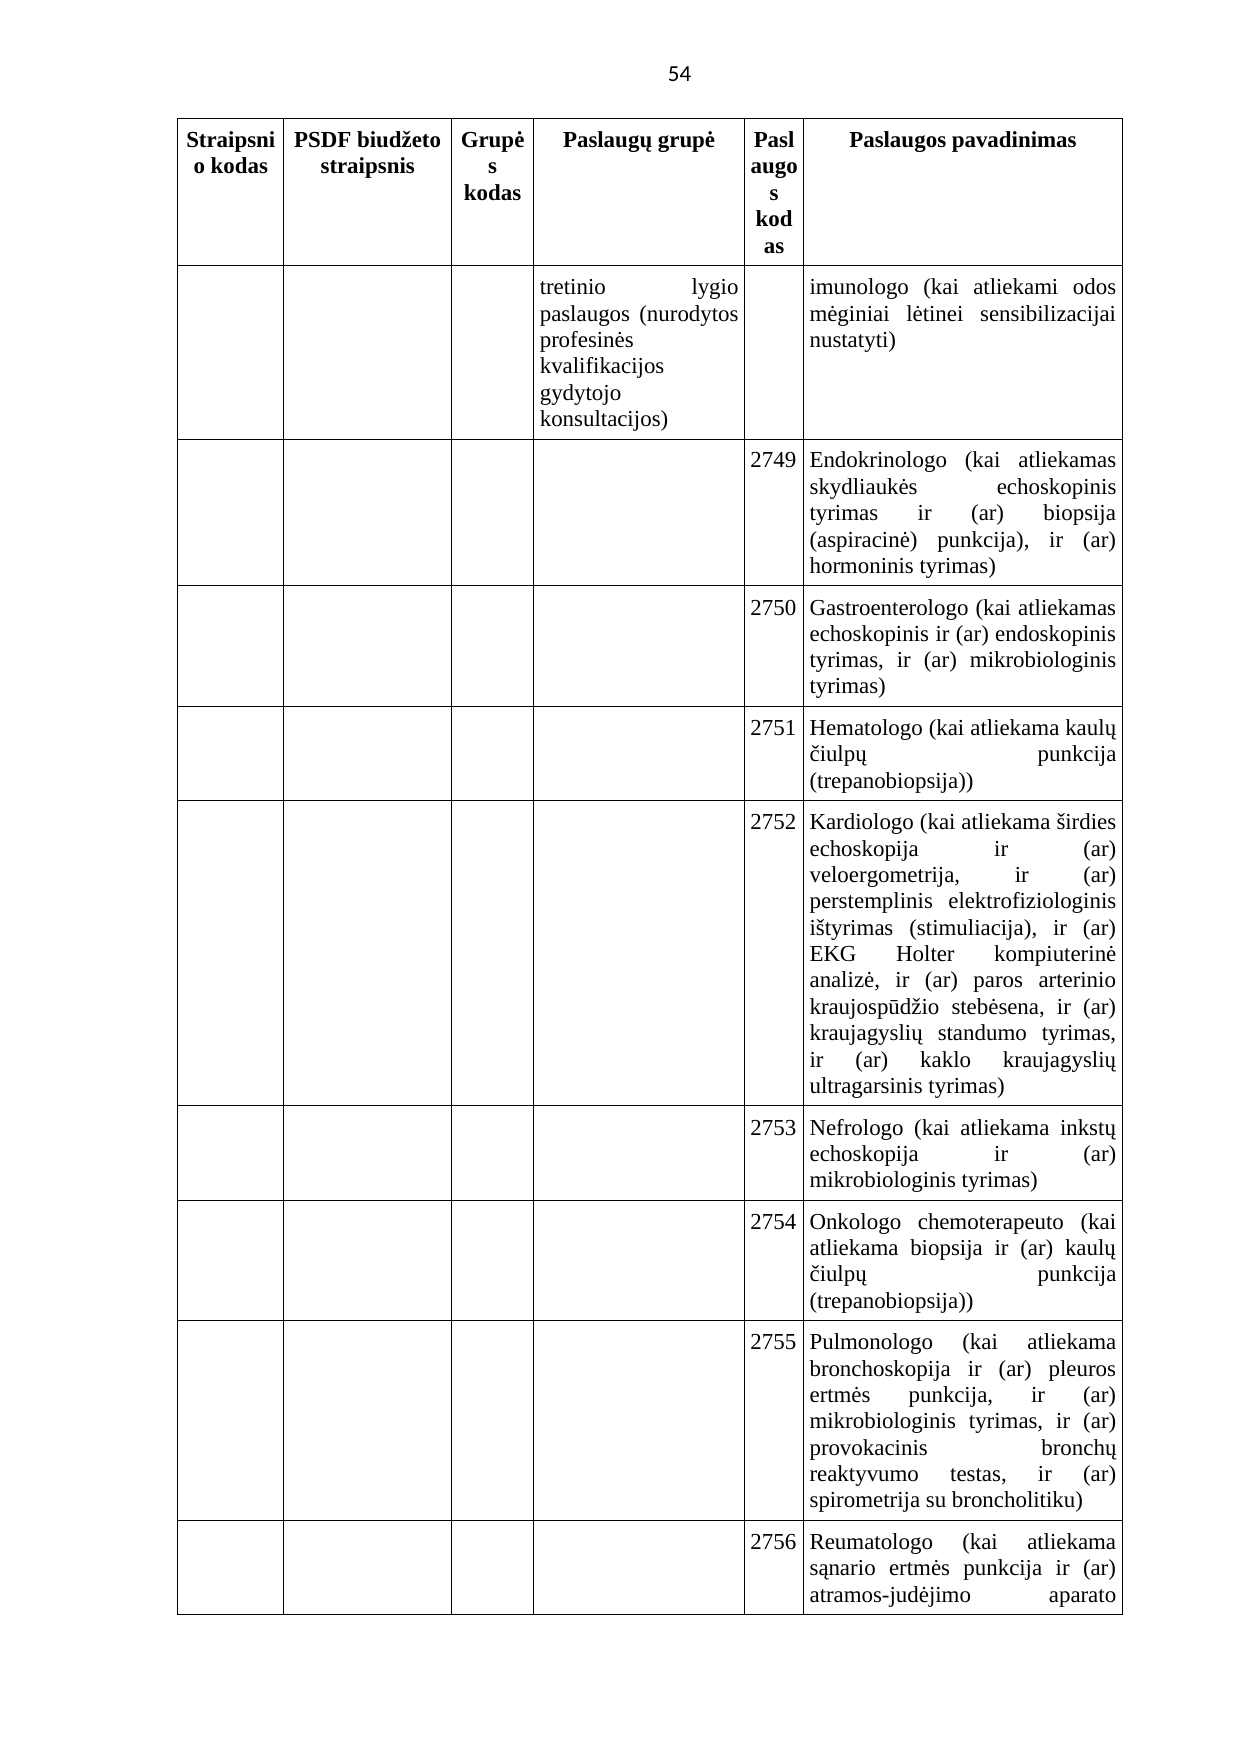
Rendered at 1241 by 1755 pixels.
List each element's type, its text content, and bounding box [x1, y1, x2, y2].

table_cell [452, 1201, 533, 1320]
table_header Paslaugos pavadinimas [804, 119, 1122, 265]
table_cell [534, 1201, 744, 1320]
table_cell 2755 [745, 1321, 803, 1520]
table_cell [178, 1106, 283, 1200]
table_cell [284, 707, 451, 800]
table_cell [452, 1521, 533, 1614]
table_cell [178, 586, 283, 706]
table_cell [534, 1106, 744, 1200]
table_cell [452, 266, 533, 438]
table_cell Pulmonologo (kai atliekama bronchoskopija ir (ar) pleuros ertmės punkcija, ir (ar) mikrobiologinis tyrimas, ir (ar) provokacinis bronchų reaktyvumo testas, ir (ar) spirometrija su broncholitiku) [804, 1321, 1122, 1520]
table_cell [452, 440, 533, 585]
table_cell [284, 586, 451, 706]
table_cell 2753 [745, 1106, 803, 1200]
table_cell 2754 [745, 1201, 803, 1320]
table_cell [284, 1106, 451, 1200]
table_cell [534, 707, 744, 800]
table_cell 2751 [745, 707, 803, 800]
table_cell [284, 440, 451, 585]
table_cell Reumatologo (kai atliekama sąnario ertmės punkcija ir (ar) atramos-judėjimo aparato [804, 1521, 1122, 1614]
table_cell Onkologo chemoterapeuto (kai atliekama biopsija ir (ar) kaulų čiulpų punkcija (trepanobiopsija)) [804, 1201, 1122, 1320]
table_cell [534, 801, 744, 1105]
table_cell [452, 1106, 533, 1200]
table_cell Kardiologo (kai atliekama širdies echoskopija ir (ar) veloergometrija, ir (ar) perstemplinis elektrofiziologinis ištyrimas (stimuliacija), ir (ar) EKG Holter kompiuterinė analizė, ir (ar) paros arterinio kraujospūdžio stebėsena, ir (ar) kraujagyslių standumo tyrimas, ir (ar) kaklo kraujagyslių ultragarsinis tyrimas) [804, 801, 1122, 1105]
table_cell 2752 [745, 801, 803, 1105]
table_cell tretinio lygio paslaugos (nurodytos profesinės kvalifikacijos gydytojo konsultacijos) [534, 266, 744, 438]
table_cell Hematologo (kai atliekama kaulų čiulpų punkcija (trepanobiopsija)) [804, 707, 1122, 800]
table_header PSDF biudžeto straipsnis [284, 119, 451, 265]
table_cell Nefrologo (kai atliekama inkstų echoskopija ir (ar) mikrobiologinis tyrimas) [804, 1106, 1122, 1200]
table_cell [452, 707, 533, 800]
table_cell [178, 440, 283, 585]
table_cell [178, 266, 283, 438]
table_cell [534, 1521, 744, 1614]
table_cell [284, 1321, 451, 1520]
table_cell [178, 707, 283, 800]
table_cell [178, 1201, 283, 1320]
table_cell [178, 801, 283, 1105]
table_cell Endokrinologo (kai atliekamas skydliaukės echoskopinis tyrimas ir (ar) biopsija (aspiracinė) punkcija), ir (ar) hormoninis tyrimas) [804, 440, 1122, 585]
table_cell 2756 [745, 1521, 803, 1614]
table_header Paslaugų grupė [534, 119, 744, 265]
table_cell [452, 801, 533, 1105]
table_cell [534, 1321, 744, 1520]
table_cell [452, 586, 533, 706]
table_cell imunologo (kai atliekami odos mėginiai lėtinei sensibilizacijai nustatyti) [804, 266, 1122, 438]
table_cell [452, 1321, 533, 1520]
table_cell [178, 1521, 283, 1614]
table_header Paslaugos kodas [745, 119, 803, 265]
table_cell Gastroenterologo (kai atliekamas echoskopinis ir (ar) endoskopinis tyrimas, ir (ar) mikrobiologinis tyrimas) [804, 586, 1122, 706]
table_cell [284, 1521, 451, 1614]
table_header Grupės kodas [452, 119, 533, 265]
table_header Straipsnio kodas [178, 119, 283, 265]
table_cell [745, 266, 803, 438]
table_cell 2749 [745, 440, 803, 585]
table_cell [284, 266, 451, 438]
table_cell 2750 [745, 586, 803, 706]
table_cell [284, 1201, 451, 1320]
table_cell [534, 440, 744, 585]
table_cell [178, 1321, 283, 1520]
table_cell [284, 801, 451, 1105]
table_cell [534, 586, 744, 706]
